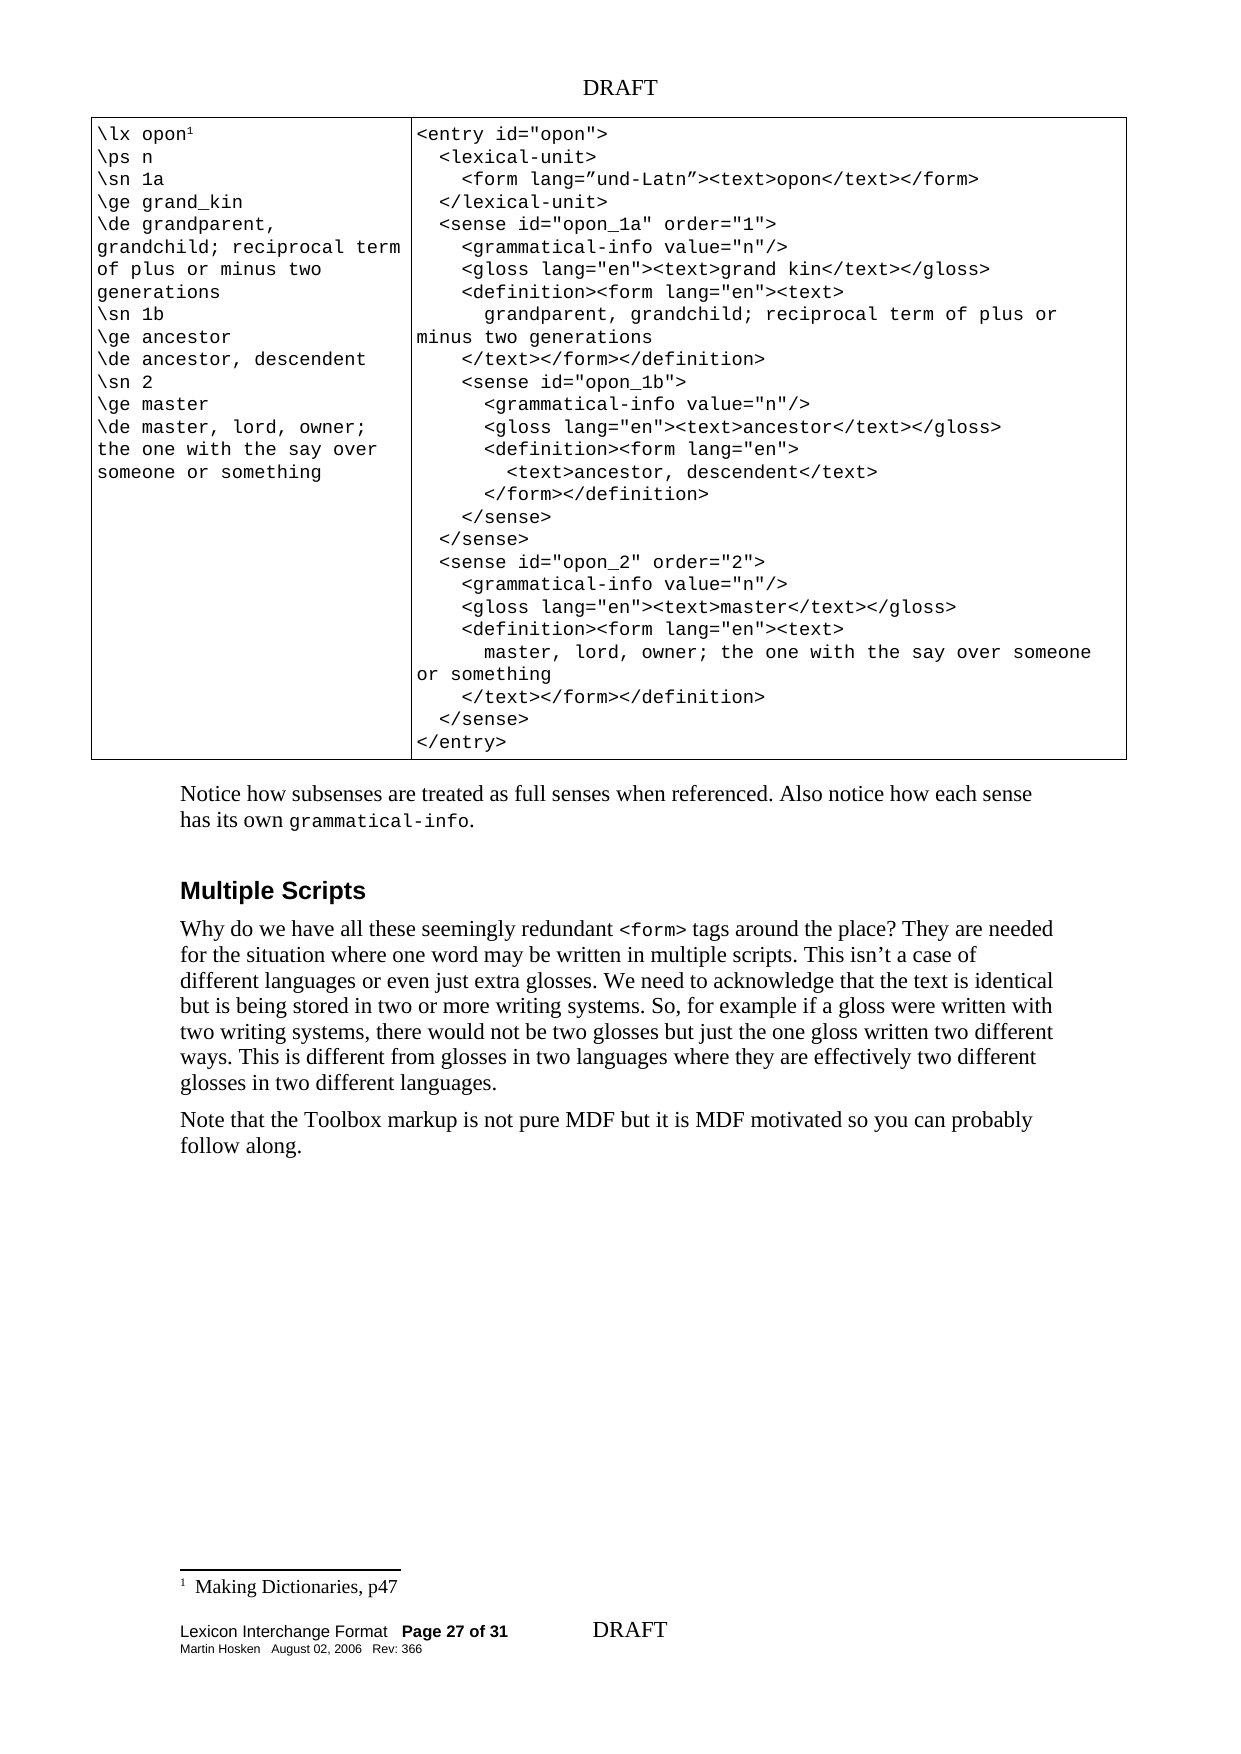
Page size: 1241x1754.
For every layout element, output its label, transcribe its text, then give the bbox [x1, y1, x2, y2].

table_header \lx opon \ps n \sn 1a \ge grand_kin \de grandparent, grandchild; reciprocal term of plus or minus two generations \sn 1b \ge ancestor \de ancestor, descendent \sn 2 \ge master \de master, lord, owner; the one with the say over someone or something [92, 118, 411, 758]
text Notice how subsenses are treated as full senses when referenced. Also notice how each sense has its own grammatical-info. [180, 781, 1061, 833]
text Why do we have all these seemingly redundant <form> tags around the place? They are needed for the situation where one word may be written in multiple scripts. This isn’t a case of different languages or even just extra glosses. We need to acknowledge that the text is identical but is being stored in two or more writing systems. So, for example if a gloss were written with two writing systems, there would not be two glosses but just the one gloss written two different ways. This is different from glosses in two languages where they are effectively two different glosses in two different languages. [180, 916, 1061, 1095]
text Note that the Toolbox markup is not pure MDF but it is MDF motivated so you can probably follow along. [180, 1107, 1061, 1158]
subtitle Multiple Scripts [180, 877, 1061, 904]
table_header <entry id="opon"> <lexical-unit> <form lang=”und-Latn”><text>opon</text></form> </lexical-unit> <sense id="opon_1a" order="1"> <grammatical-info value="n"/> <gloss lang="en"><text>grand kin</text></gloss> <definition><form lang="en"><text> grandparent, grandchild; reciprocal term of plus or minus two generations </text></form></definition> <sense id="opon_1b"> <grammatical-info value="n"/> <gloss lang="en"><text>ancestor</text></gloss> <definition><form lang="en"> <text>ancestor, descendent</text> </form></definition> </sense> </sense> <sense id="opon_2" order="2"> <grammatical-info value="n"/> <gloss lang="en"><text>master</text></gloss> <definition><form lang="en"><text> master, lord, owner; the one with the say over someone or something </text></form></definition> </sense> </entry> [412, 118, 1126, 758]
